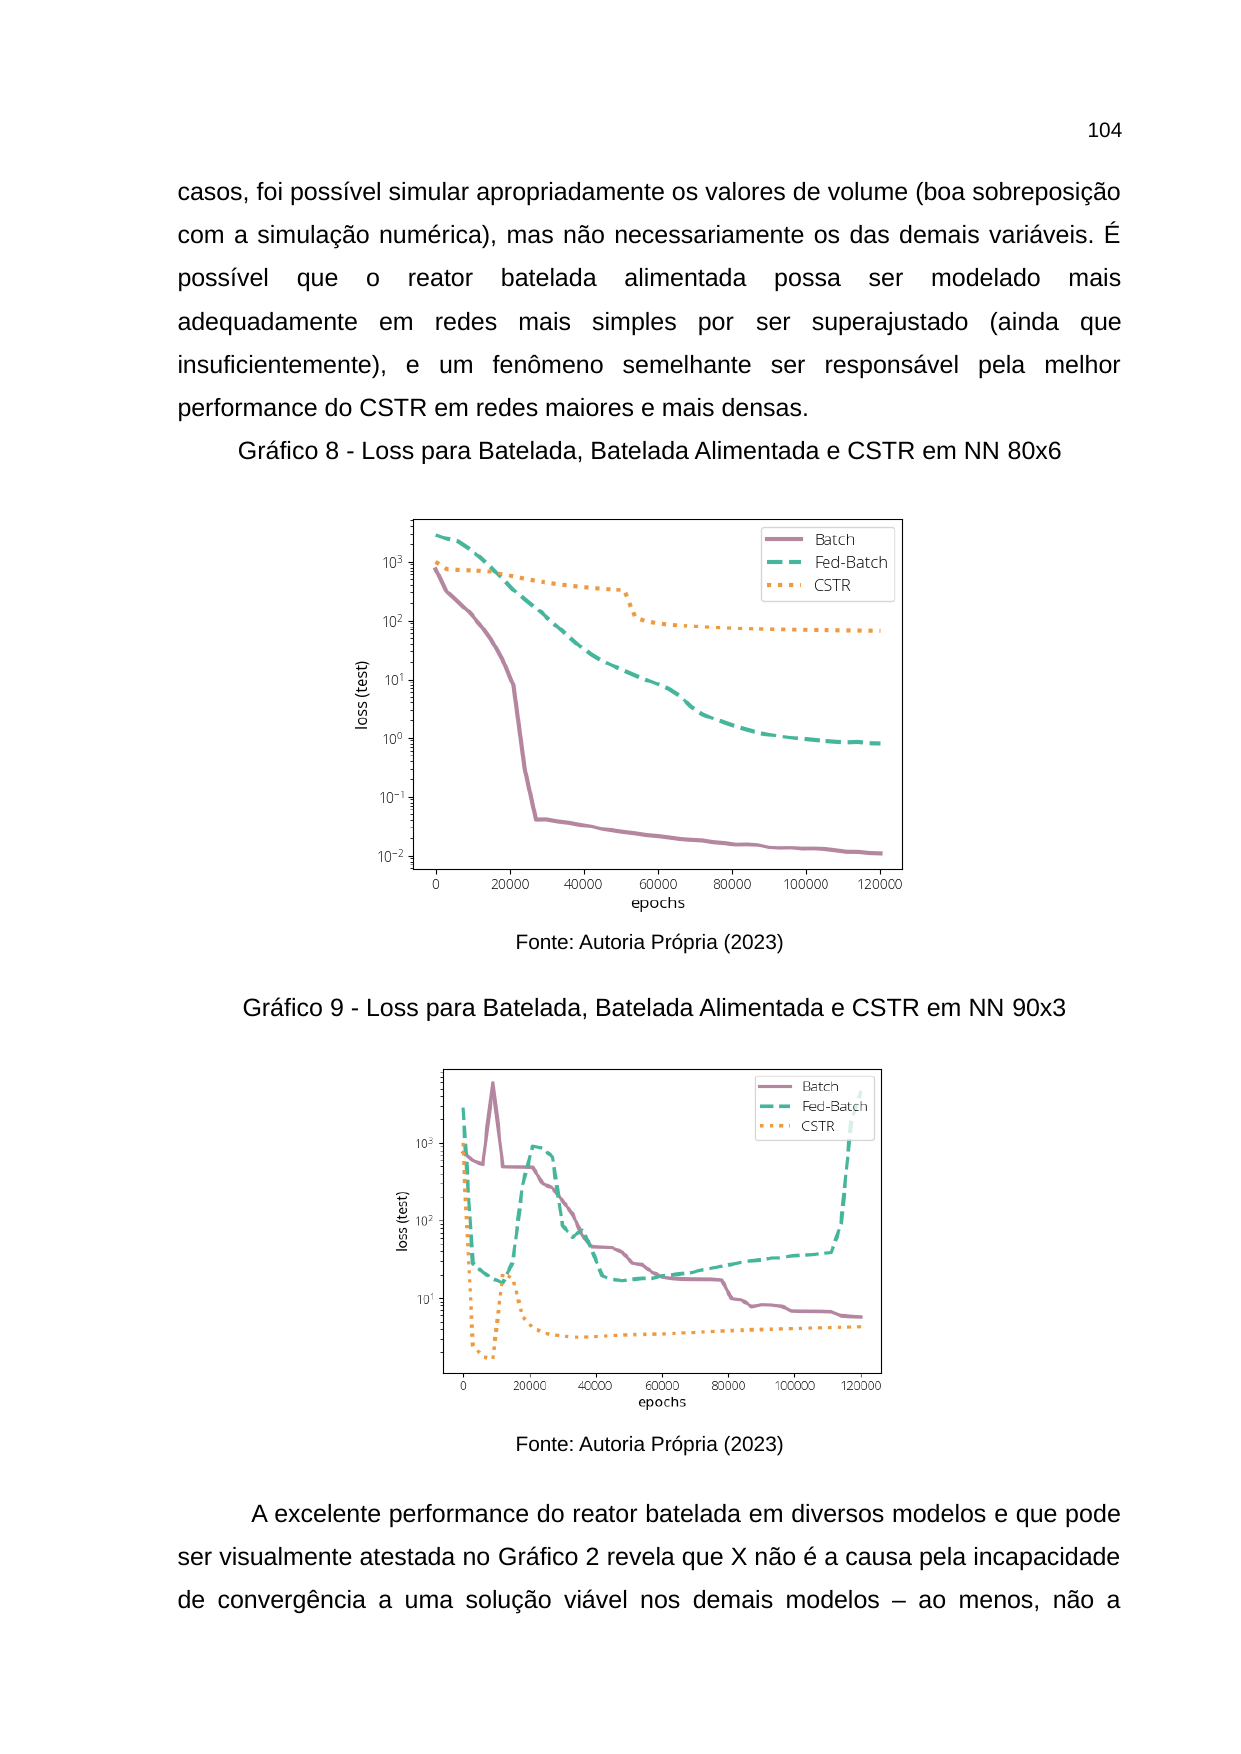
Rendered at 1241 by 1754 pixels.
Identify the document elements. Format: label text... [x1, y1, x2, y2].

text Fonte: Autoria Própria (2023) [177, 436, 1122, 954]
text Fonte: Autoria Própria (2023) [177, 997, 1122, 1456]
picture [334, 464, 965, 919]
text Gráfico 9 - Loss para Batelada, Batelada Alimentada e CSTR em NN 90x3 [227, 993, 1082, 1022]
picture [372, 1021, 937, 1416]
text casos, foi possível simular apropriadamente os valores de volume (boa sobreposição com a simulação numérica), mas não necessariamente os das demais variáveis. É possível que o reator batelada alimentada possa ser modelado mais adequadamente em redes mais simples por ser superajustado (ainda que insuficientemente), e um fenômeno semelhante ser responsável pela melhor performance do CSTR em redes maiores e mais densas. [177, 177, 1122, 421]
text A excelente performance do reator batelada em diversos modelos e que pode ser visualmente atestada no Gráfico 2 revela que X não é a causa pela incapacidade de convergência a uma solução viável nos demais modelos – ao menos, não a [177, 1499, 1122, 1614]
text Gráfico 8 - Loss para Batelada, Batelada Alimentada e CSTR em NN 80x6 [193, 436, 1106, 464]
